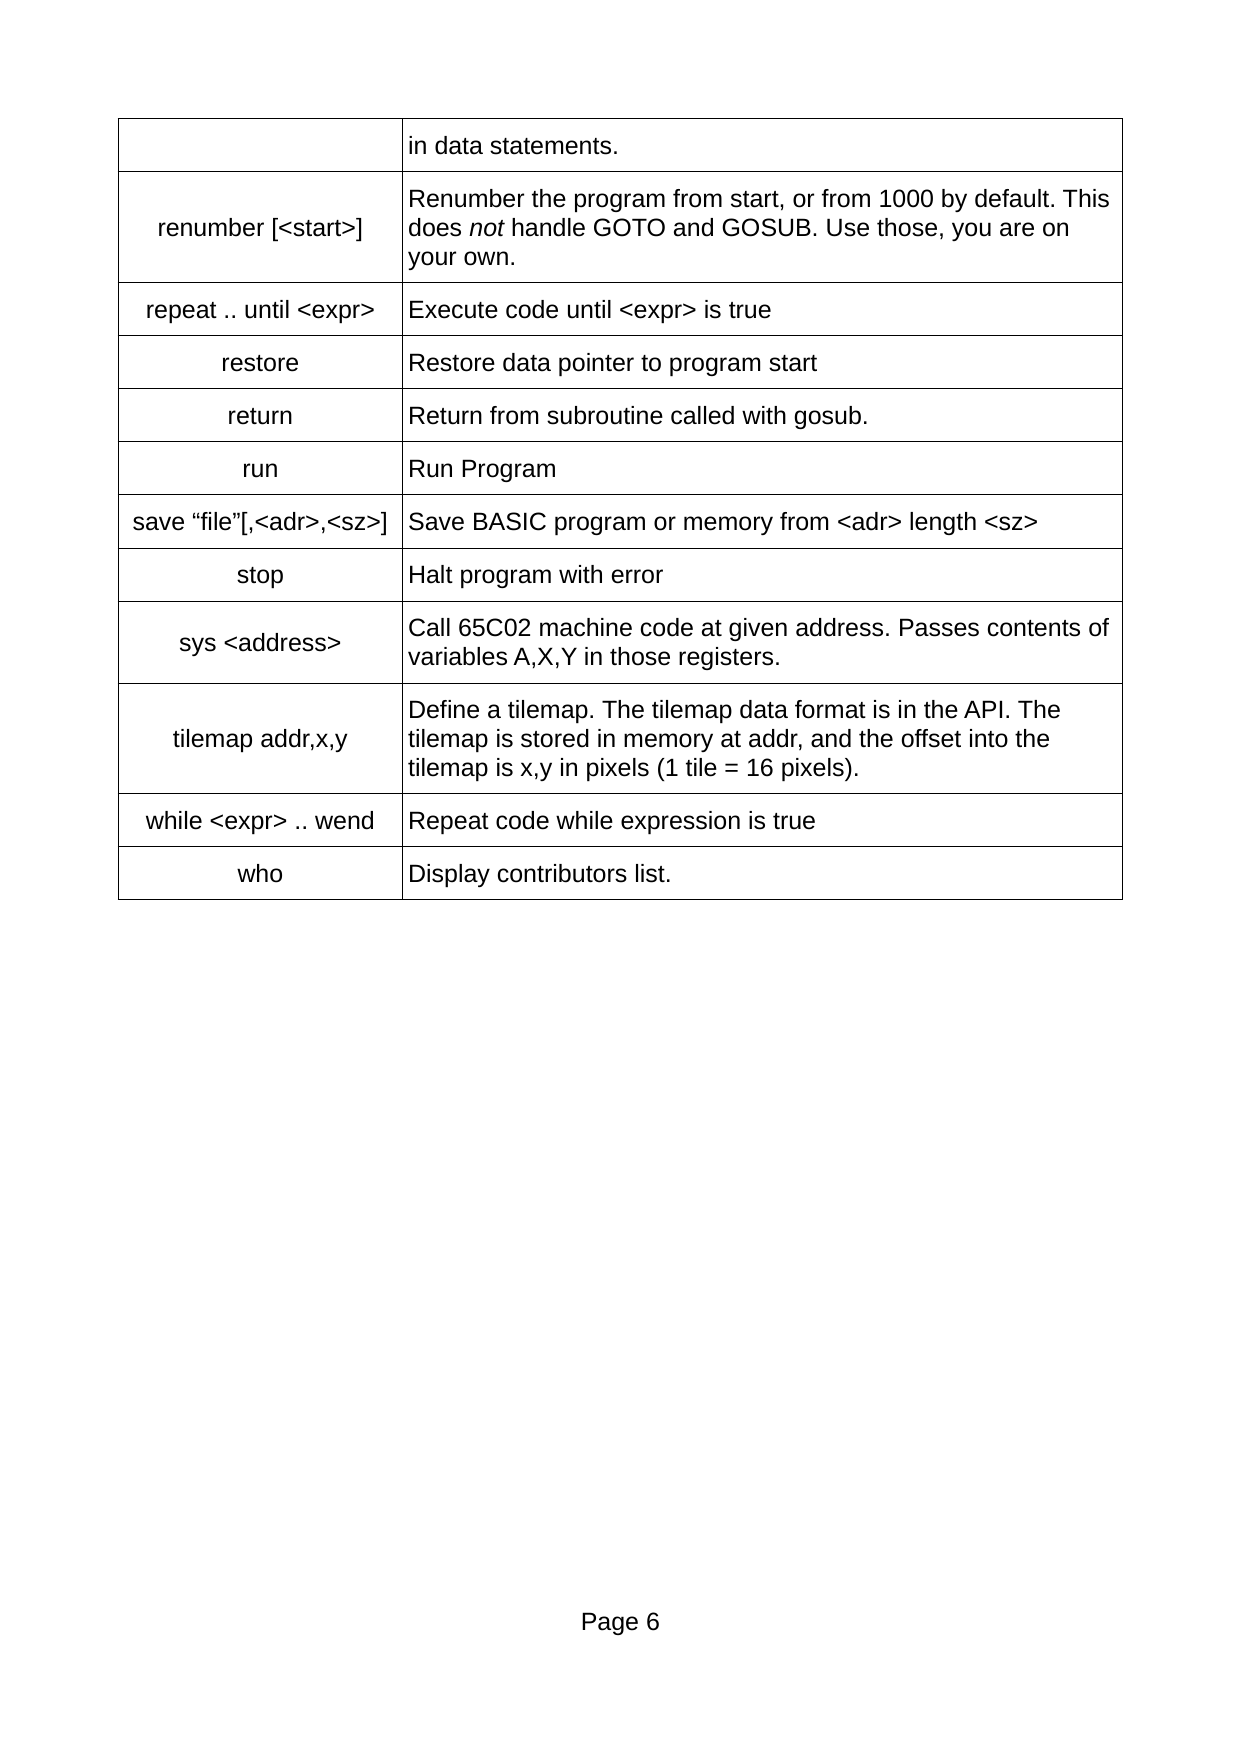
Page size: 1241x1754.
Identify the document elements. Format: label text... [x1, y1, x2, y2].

table_cell Restore [119, 336, 402, 388]
table_cell Sys <address> [119, 602, 402, 682]
table_cell While <expr> .. wend [119, 794, 402, 846]
table_cell Display contributors list. [403, 847, 1122, 899]
table_cell Repeat .. until <expr> [119, 283, 402, 335]
table_cell Restore data pointer to program start [403, 336, 1122, 388]
table_cell Renumber the program from start, or from 1000 by default. This does not handle GOTO and GOSUB. Use those, you are on your own. [403, 172, 1122, 282]
table_cell [119, 119, 402, 171]
table_cell Call 65C02 machine code at given address. Passes contents of variables A,X,Y in those registers. [403, 602, 1122, 682]
table_cell Define a tilemap. The tilemap data format is in the API. The tilemap is stored in memory at addr, and the offset into the tilemap is x,y in pixels (1 tile = 16 pixels). [403, 684, 1122, 793]
table_cell Return from subroutine called with gosub. [403, 389, 1122, 441]
table_cell Save BASIC program or memory from <adr> length <sz> [403, 495, 1122, 547]
table_cell Save “file”[,<adr>,<sz>] [119, 495, 402, 547]
table_cell Renumber [<start>] [119, 172, 402, 282]
table_cell Return [119, 389, 402, 441]
table_cell Repeat code while expression is true [403, 794, 1122, 846]
table_cell Who [119, 847, 402, 899]
table_cell Execute code until <expr> is true [403, 283, 1122, 335]
table_cell Tilemap addr,x,y [119, 684, 402, 793]
table_cell in data statements. [403, 119, 1122, 171]
table_cell Halt program with error [403, 549, 1122, 601]
table_cell Run Program [403, 442, 1122, 494]
table_cell Run [119, 442, 402, 494]
table_cell Stop [119, 549, 402, 601]
